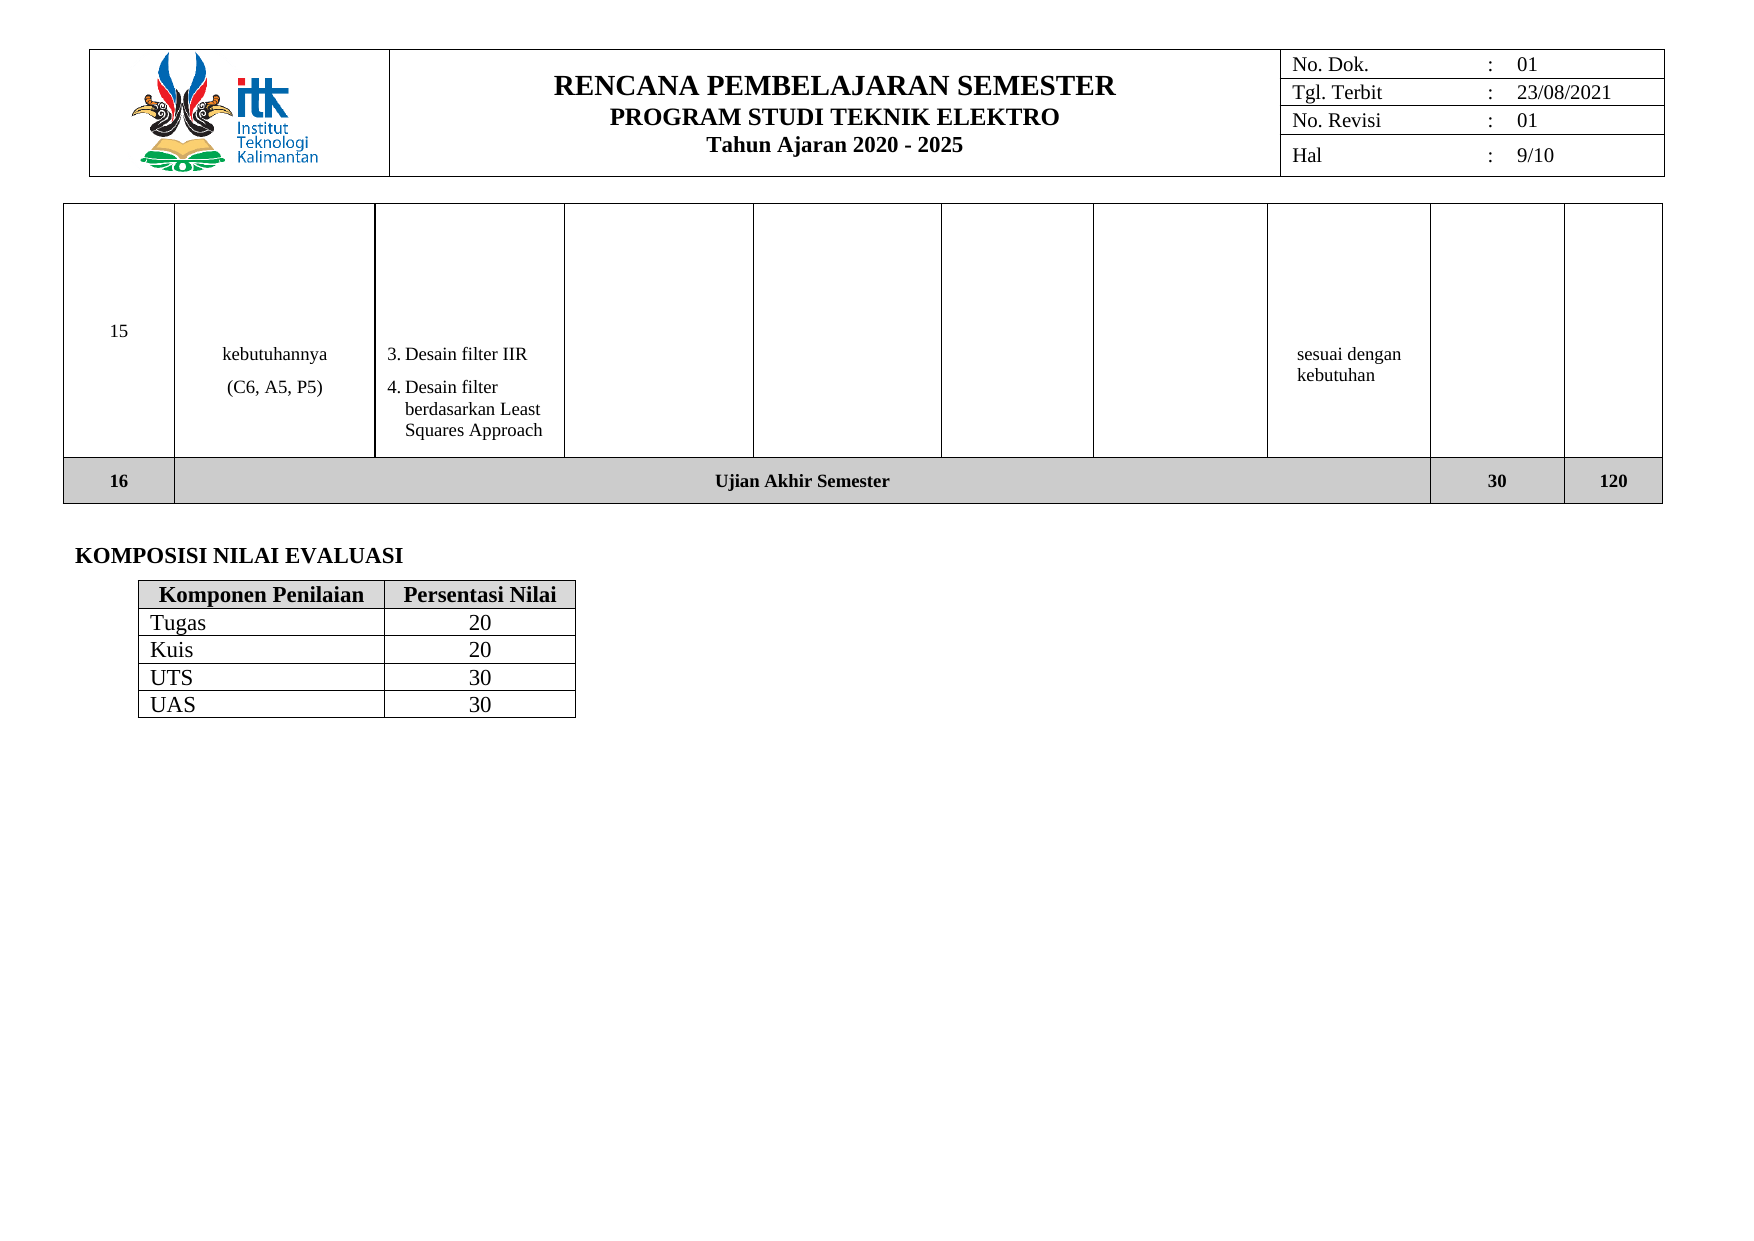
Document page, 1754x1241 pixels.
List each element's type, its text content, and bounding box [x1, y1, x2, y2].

table_cell 15 [64, 204, 174, 457]
table_cell 30 [385, 691, 575, 717]
table_cell 20 [385, 636, 575, 662]
table_cell UTS [139, 664, 384, 690]
table_cell 16 [64, 458, 174, 503]
subtitle KOMPOSISI NILAI EVALUASI [75, 542, 1679, 568]
table_header Komponen Penilaian [139, 581, 384, 608]
picture [127, 50, 322, 176]
table_cell Kuis [139, 636, 384, 662]
table_cell Tugas [139, 609, 384, 635]
table_cell 30 [1431, 458, 1564, 503]
table_cell 120 [1565, 458, 1662, 503]
table_cell Ujian Akhir Semester [175, 458, 1430, 503]
table_cell UAS [139, 691, 384, 717]
table_cell 30 [385, 664, 575, 690]
table_cell 20 [385, 609, 575, 635]
table_header Persentasi Nilai [385, 581, 575, 608]
